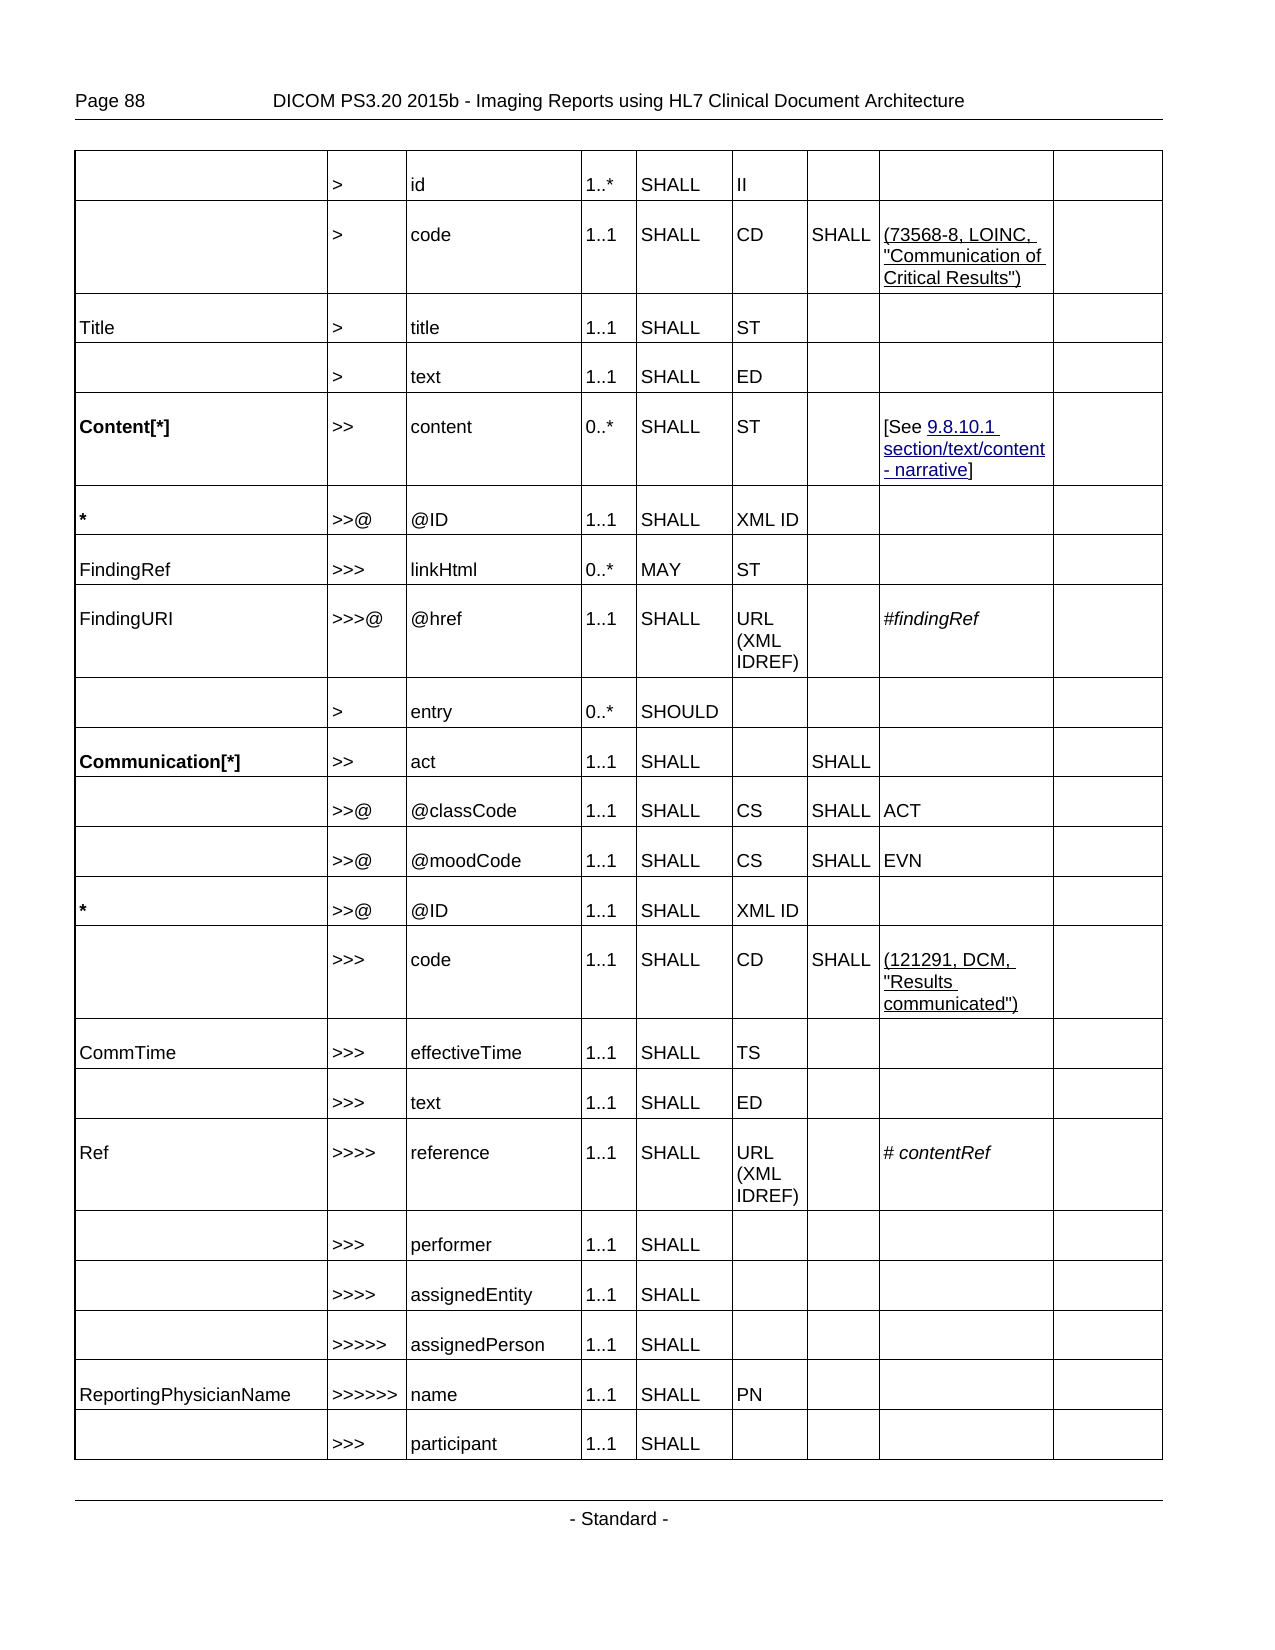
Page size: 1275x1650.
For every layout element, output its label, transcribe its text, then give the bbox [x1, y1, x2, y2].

table_cell CS [733, 827, 807, 876]
table_cell [880, 486, 1053, 534]
table_cell SHALL [637, 827, 732, 876]
table_cell Comm​Time [76, 1019, 327, 1068]
table_cell >>> [328, 1019, 406, 1068]
table_cell [76, 1410, 327, 1459]
table_cell SHALL [637, 343, 732, 392]
table_cell [808, 678, 879, 727]
table_cell > [328, 343, 406, 392]
table_cell content [407, 393, 581, 485]
table_cell [808, 486, 879, 534]
table_cell 1..1 [582, 294, 636, 342]
table_cell participant [407, 1410, 581, 1459]
table_cell Content[*] [76, 393, 327, 485]
table_cell XML ID [733, 877, 807, 925]
table_cell act [407, 728, 581, 776]
table_cell [1054, 1311, 1162, 1359]
table_cell @ID [407, 486, 581, 534]
table_cell [880, 535, 1053, 584]
table_cell [880, 1261, 1053, 1310]
table_cell [880, 1311, 1053, 1359]
table_cell [1054, 678, 1162, 727]
table_cell [1054, 1211, 1162, 1260]
table_cell SHALL [808, 827, 879, 876]
table_cell SHALL [808, 201, 879, 292]
table_cell [880, 1360, 1053, 1409]
table_cell SHALL [808, 926, 879, 1018]
table_cell MAY [637, 535, 732, 584]
table_cell [1054, 1019, 1162, 1068]
table_cell code [407, 926, 581, 1018]
table_cell [1054, 201, 1162, 292]
table_cell [1054, 1119, 1162, 1210]
table_cell SHALL [637, 926, 732, 1018]
table_cell [76, 1069, 327, 1117]
table_cell 0..* [582, 678, 636, 727]
table_cell > [328, 151, 406, 200]
table_cell [76, 827, 327, 876]
table_cell SHALL [637, 1410, 732, 1459]
table_cell #findingRef [880, 585, 1053, 677]
table_cell [76, 1311, 327, 1359]
table_cell > [328, 201, 406, 292]
table_cell ACT [880, 777, 1053, 826]
table_cell ED [733, 1069, 807, 1117]
table_cell 1..1 [582, 486, 636, 534]
table_cell [1054, 535, 1162, 584]
table_cell [808, 1261, 879, 1310]
table_cell 1..1 [582, 1261, 636, 1310]
table_cell SHALL [637, 1119, 732, 1210]
table_cell ST [733, 393, 807, 485]
table_cell entry [407, 678, 581, 727]
table_cell [76, 777, 327, 826]
table_cell [808, 535, 879, 584]
table_cell PN [733, 1360, 807, 1409]
table_cell EVN [880, 827, 1053, 876]
table_cell II [733, 151, 807, 200]
table_cell text [407, 343, 581, 392]
table_cell [1054, 486, 1162, 534]
table_cell Finding​URI [76, 585, 327, 677]
table_cell 1..1 [582, 1360, 636, 1409]
table_cell >>>>>> [328, 1360, 406, 1409]
table_cell text [407, 1069, 581, 1117]
table_cell [880, 678, 1053, 727]
table_cell Ref [76, 1119, 327, 1210]
table_cell SHALL [637, 151, 732, 200]
table_cell 0..* [582, 393, 636, 485]
table_cell [1054, 877, 1162, 925]
table_cell >>>> [328, 1261, 406, 1310]
table_cell [1054, 343, 1162, 392]
table_cell >>@ [328, 486, 406, 534]
table_cell # content​Ref [880, 1119, 1053, 1210]
table_cell 1..1 [582, 585, 636, 677]
table_cell [76, 926, 327, 1018]
table_cell title [407, 294, 581, 342]
table_cell >>> [328, 535, 406, 584]
table_cell [76, 151, 327, 200]
table_cell [1054, 926, 1162, 1018]
table_cell 1..1 [582, 201, 636, 292]
table_cell >>>>> [328, 1311, 406, 1359]
table_cell [76, 678, 327, 727]
table_cell [1054, 1261, 1162, 1310]
table_cell [733, 728, 807, 776]
table_cell > [328, 294, 406, 342]
table_cell name [407, 1360, 581, 1409]
table_cell [1054, 1069, 1162, 1117]
table_cell [1054, 151, 1162, 200]
table_cell * [76, 877, 327, 925]
table_cell [808, 151, 879, 200]
table_cell 1..1 [582, 343, 636, 392]
table_cell [1054, 827, 1162, 876]
table_cell >>> [328, 926, 406, 1018]
table_cell 1..1 [582, 827, 636, 876]
table_cell Title [76, 294, 327, 342]
table_cell reference [407, 1119, 581, 1210]
table_cell [733, 1410, 807, 1459]
table_cell [880, 1410, 1053, 1459]
table_cell Communication[*] [76, 728, 327, 776]
table_cell 1..1 [582, 1211, 636, 1260]
table_cell @classCode [407, 777, 581, 826]
table_cell 1..1 [582, 1119, 636, 1210]
table_cell [880, 343, 1053, 392]
table_cell [1054, 294, 1162, 342]
table_cell SHALL [637, 486, 732, 534]
table_cell [808, 343, 879, 392]
table_cell > [328, 678, 406, 727]
table_cell 1..1 [582, 777, 636, 826]
table_cell 1..1 [582, 926, 636, 1018]
table_cell Finding​Ref [76, 535, 327, 584]
table_cell ED [733, 343, 807, 392]
table_cell SHALL [808, 777, 879, 826]
table_cell 1..1 [582, 1069, 636, 1117]
table_cell [880, 294, 1053, 342]
table_cell 1..1 [582, 1410, 636, 1459]
table_cell 1..1 [582, 1019, 636, 1068]
table_cell 1..1 [582, 1311, 636, 1359]
table_cell [1054, 1360, 1162, 1409]
table_cell link​Html [407, 535, 581, 584]
table_cell SHALL [637, 1019, 732, 1068]
table_cell [1054, 777, 1162, 826]
table_cell assignedPerson [407, 1311, 581, 1359]
table_cell >>> [328, 1211, 406, 1260]
table_cell [808, 294, 879, 342]
table_cell CD [733, 926, 807, 1018]
table_cell SHALL [637, 585, 732, 677]
table_cell [808, 1069, 879, 1117]
table_cell @href [407, 585, 581, 677]
table_cell assigned​Entity [407, 1261, 581, 1310]
table_cell SHALL [637, 1211, 732, 1260]
table_cell ST [733, 294, 807, 342]
table_cell [880, 877, 1053, 925]
table_cell 1..* [582, 151, 636, 200]
table_cell [880, 1211, 1053, 1260]
table_cell [1054, 728, 1162, 776]
table_cell >>>@ [328, 585, 406, 677]
table_cell >>@ [328, 777, 406, 826]
table_cell SHALL [637, 294, 732, 342]
table_cell [1054, 1410, 1162, 1459]
table_cell performer [407, 1211, 581, 1260]
table_cell (73568-8, LOINC, "Communication of Critical Results") [880, 201, 1053, 292]
table_cell >>> [328, 1069, 406, 1117]
table_cell [76, 201, 327, 292]
table_cell ST [733, 535, 807, 584]
table_cell URL (XML IDREF) [733, 1119, 807, 1210]
table_cell [1054, 585, 1162, 677]
table_cell >>>> [328, 1119, 406, 1210]
table_cell SHALL [637, 393, 732, 485]
table_cell >>@ [328, 827, 406, 876]
table_cell [76, 1211, 327, 1260]
table_cell [808, 1019, 879, 1068]
table_cell [See 9.8.10.1 section/text/content - narrative] [880, 393, 1053, 485]
table_cell >>> [328, 1410, 406, 1459]
table_cell [808, 1211, 879, 1260]
table_cell SHALL [637, 1311, 732, 1359]
table_cell [880, 1019, 1053, 1068]
table_cell [76, 343, 327, 392]
table_cell SHALL [637, 777, 732, 826]
table_cell SHALL [808, 728, 879, 776]
table_cell Reporting​Physician​Name [76, 1360, 327, 1409]
table_cell [808, 585, 879, 677]
table_cell SHALL [637, 877, 732, 925]
table_cell [880, 728, 1053, 776]
table_cell [733, 678, 807, 727]
table_cell 1..1 [582, 728, 636, 776]
table_cell [1054, 393, 1162, 485]
table_cell [76, 1261, 327, 1310]
table_cell (121291, DCM, "Results communicated") [880, 926, 1053, 1018]
table_cell code [407, 201, 581, 292]
table_cell [733, 1211, 807, 1260]
table_cell SHALL [637, 201, 732, 292]
table_cell [733, 1311, 807, 1359]
table_cell SHOULD [637, 678, 732, 727]
table_cell 0..* [582, 535, 636, 584]
table_cell 1..1 [582, 877, 636, 925]
table_cell [808, 1119, 879, 1210]
table_cell SHALL [637, 728, 732, 776]
table_cell [880, 1069, 1053, 1117]
table_cell @moodCode [407, 827, 581, 876]
table_cell [808, 1410, 879, 1459]
table_cell [808, 1360, 879, 1409]
table_cell [808, 1311, 879, 1359]
table_cell [808, 393, 879, 485]
table_cell SHALL [637, 1069, 732, 1117]
table_cell SHALL [637, 1261, 732, 1310]
table_cell CS [733, 777, 807, 826]
table_cell >> [328, 728, 406, 776]
table_cell id [407, 151, 581, 200]
table_cell >>@ [328, 877, 406, 925]
table_cell [880, 151, 1053, 200]
table_cell effective​Time [407, 1019, 581, 1068]
table_cell @ID [407, 877, 581, 925]
table_cell [733, 1261, 807, 1310]
table_cell XML ID [733, 486, 807, 534]
table_cell >> [328, 393, 406, 485]
table_cell CD [733, 201, 807, 292]
table_cell TS [733, 1019, 807, 1068]
table_cell * [76, 486, 327, 534]
table_cell URL (XML IDREF) [733, 585, 807, 677]
table_cell SHALL [637, 1360, 732, 1409]
table_cell [808, 877, 879, 925]
